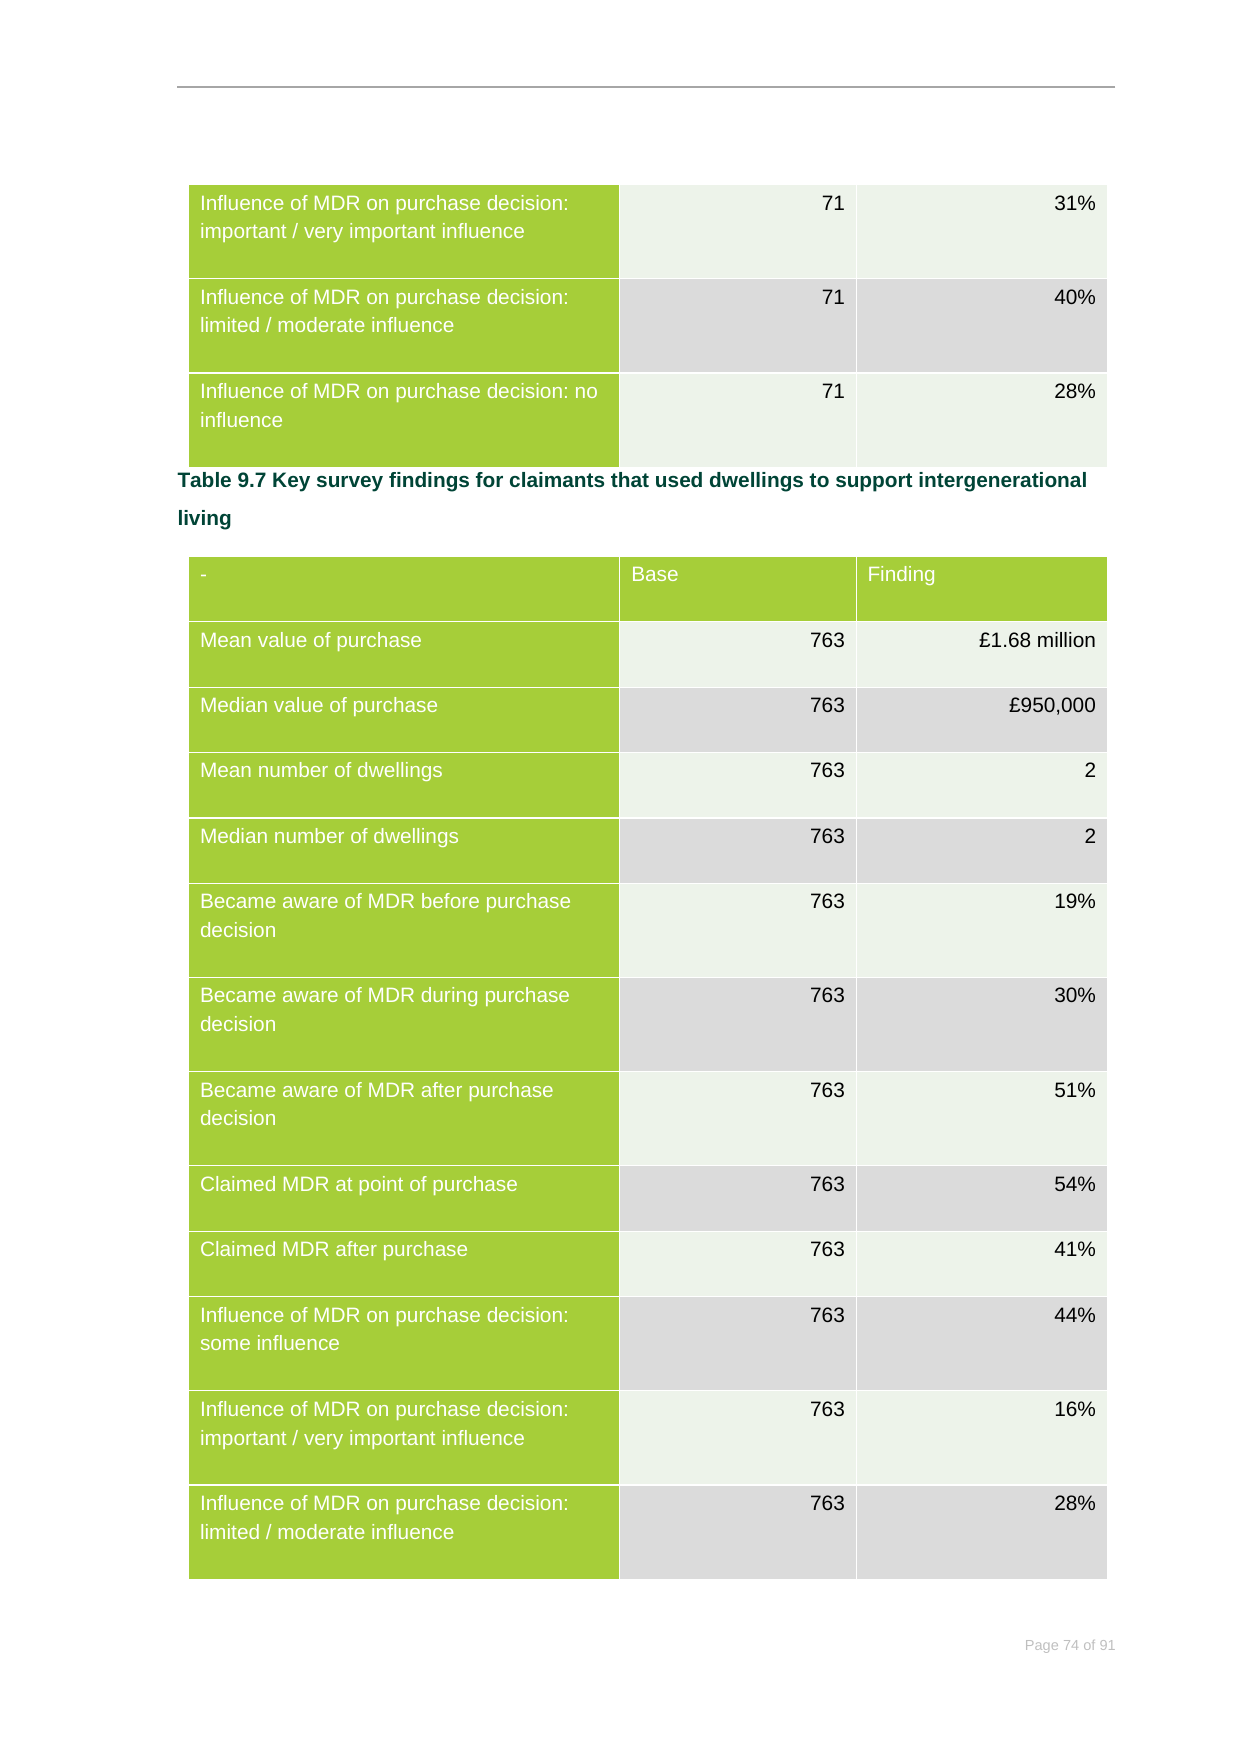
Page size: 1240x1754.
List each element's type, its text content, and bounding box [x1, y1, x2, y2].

table_cell 763 [620, 819, 856, 883]
table_cell Influence of MDR on purchase decision: limited / moderate influence [189, 279, 619, 372]
table_cell 40% [857, 279, 1107, 372]
table_cell Became aware of MDR during purchase decision [189, 978, 619, 1071]
table_cell 763 [620, 978, 856, 1071]
table_cell 71 [620, 279, 856, 372]
table_cell Median number of dwellings [189, 819, 619, 883]
table_cell 51% [857, 1072, 1107, 1165]
table_cell Median value of purchase [189, 688, 619, 752]
table_cell Influence of MDR on purchase decision: important / very important influence [189, 1391, 619, 1484]
table_cell 44% [857, 1297, 1107, 1390]
table_cell Influence of MDR on purchase decision: important / very important influence [189, 185, 619, 278]
table_cell Claimed MDR at point of purchase [189, 1166, 619, 1231]
table_cell 54% [857, 1166, 1107, 1231]
table_cell Became aware of MDR after purchase decision [189, 1072, 619, 1165]
table_cell Influence of MDR on purchase decision: limited / moderate influence [189, 1486, 619, 1579]
table_cell 763 [620, 753, 856, 817]
table_header Base [620, 557, 856, 621]
table_cell 71 [620, 374, 856, 467]
table_cell 763 [620, 1232, 856, 1296]
table_cell £950,000 [857, 688, 1107, 752]
table_cell 2 [857, 819, 1107, 883]
table_cell Mean number of dwellings [189, 753, 619, 817]
table_cell Influence of MDR on purchase decision: some influence [189, 1297, 619, 1390]
table_cell Mean value of purchase [189, 622, 619, 687]
table_cell 30% [857, 978, 1107, 1071]
table_cell 763 [620, 622, 856, 687]
table_cell 28% [857, 374, 1107, 467]
table_cell Influence of MDR on purchase decision: no influence [189, 374, 619, 467]
table_cell Claimed MDR after purchase [189, 1232, 619, 1296]
table_cell 19% [857, 884, 1107, 977]
table_cell 71 [620, 185, 856, 278]
table_cell 763 [620, 1297, 856, 1390]
table_cell Became aware of MDR before purchase decision [189, 884, 619, 977]
table_cell 16% [857, 1391, 1107, 1484]
table_cell 2 [857, 753, 1107, 817]
table_cell £1.68 million [857, 622, 1107, 687]
text Table 9.7 Key survey findings for claimants that used dwellings to support intergenerational living [177, 468, 1115, 537]
table_cell 763 [620, 1391, 856, 1484]
table_cell 763 [620, 688, 856, 752]
table_cell 41% [857, 1232, 1107, 1296]
table_cell 763 [620, 1486, 856, 1579]
table_header - [189, 557, 619, 621]
table_cell 763 [620, 884, 856, 977]
table_cell 763 [620, 1072, 856, 1165]
table_cell 763 [620, 1166, 856, 1231]
table_cell 31% [857, 185, 1107, 278]
table_header Finding [857, 557, 1107, 621]
table_cell 28% [857, 1486, 1107, 1579]
